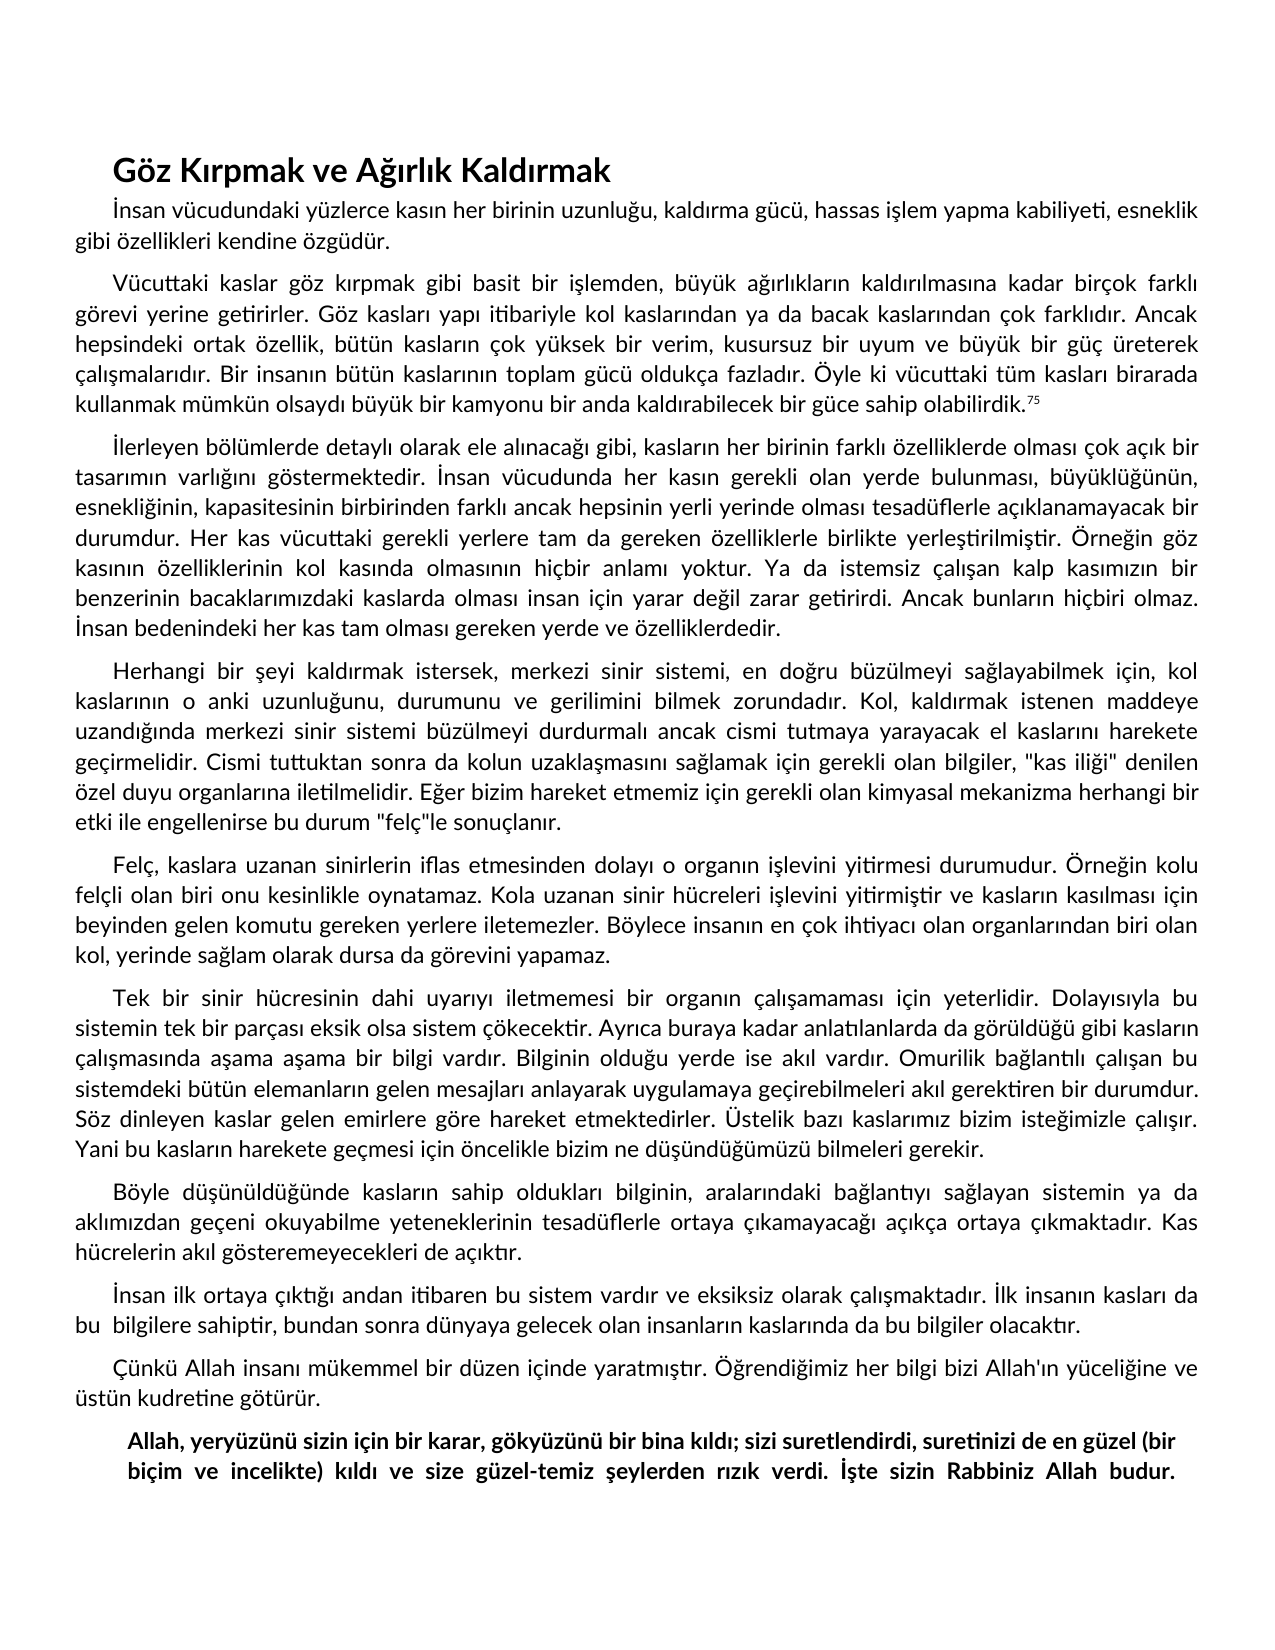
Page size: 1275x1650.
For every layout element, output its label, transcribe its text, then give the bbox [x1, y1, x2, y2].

text Tek bir sinir hücresinin dahi uyarıyı iletmemesi bir organın çalışamaması için yeterlidir. Dolayısıyla bu sistemin tek bir parçası eksik olsa sistem çökecektir. Ayrıca buraya kadar anlatılanlarda da görüldüğü gibi kasların çalışmasında aşama aşama bir bilgi vardır. Bilginin olduğu yerde ise akıl vardır. Omurilik bağlantılı çalışan bu sistemdeki bütün elemanların gelen mesajları anlayarak uygulamaya geçirebilmeleri akıl gerektiren bir durumdur. Söz dinleyen kaslar gelen emirlere göre hareket etmektedirler. Üstelik bazı kaslarımız bizim isteğimizle çalışır. Yani bu kasların harekete geçmesi için öncelikle bizim ne düşündüğümüzü bilmeleri gerekir. [75, 984, 1200, 1162]
text Felç, kaslara uzanan sinirlerin iflas etmesinden dolayı o organın işlevini yitirmesi durumudur. Örneğin kolu felçli olan biri onu kesinlikle oynatamaz. Kola uzanan sinir hücreleri işlevini yitirmiştir ve kasların kasılması için beyinden gelen komutu gereken yerlere iletemezler. Böylece insanın en çok ihtiyacı olan organlarından biri olan kol, yerinde sağlam olarak dursa da görevini yapamaz. [75, 850, 1200, 968]
text Allah, yeryüzünü sizin için bir karar, gökyüzünü bir bina kıldı; sizi suretlendirdi, suretinizi de en güzel (bir biçim ve incelikte) kıldı ve size güzel-temiz şeylerden rızık verdi. İşte sizin Rabbiniz Allah budur. [127, 1426, 1177, 1484]
text Vücuttaki kaslar göz kırpmak gibi basit bir işlemden, büyük ağırlıkların kaldırılmasına kadar birçok farklı görevi yerine getirirler. Göz kasları yapı itibariyle kol kaslarından ya da bacak kaslarından çok farklıdır. Ancak hepsindeki ortak özellik, bütün kasların çok yüksek bir verim, kusursuz bir uyum ve büyük bir güç üreterek çalışmalarıdır. Bir insanın bütün kaslarının toplam gücü oldukça fazladır. Öyle ki vücuttaki tüm kasları birarada kullanmak mümkün olsaydı büyük bir kamyonu bir anda kaldırabilecek bir güce sahip olabilirdik.75 [75, 269, 1200, 417]
text Herhangi bir şeyi kaldırmak istersek, merkezi sinir sistemi, en doğru büzülmeyi sağlayabilmek için, kol kaslarının o anki uzunluğunu, durumunu ve gerilimini bilmek zorundadır. Kol, kaldırmak istenen maddeye uzandığında merkezi sinir sistemi büzülmeyi durdurmalı ancak cismi tutmaya yarayacak el kaslarını harekete geçirmelidir. Cismi tuttuktan sonra da kolun uzaklaşmasını sağlamak için gerekli olan bilgiler, "kas iliği" denilen özel duyu organlarına iletilmelidir. Eğer bizim hareket etmemiz için gerekli olan kimyasal mekanizma herhangi bir etki ile engellenirse bu durum "felç"le sonuçlanır. [75, 657, 1200, 835]
text İnsan vücudundaki yüzlerce kasın her birinin uzunluğu, kaldırma gücü, hassas işlem yapma kabiliyeti, esneklik gibi özellikleri kendine özgüdür. [75, 196, 1200, 254]
text Böyle düşünüldüğünde kasların sahip oldukları bilginin, aralarındaki bağlantıyı sağlayan sistemin ya da aklımızdan geçeni okuyabilme yeteneklerinin tesadüflerle ortaya çıkamayacağı açıkça ortaya çıkmaktadır. Kas hücrelerin akıl gösteremeyecekleri de açıktır. [75, 1177, 1200, 1265]
text İnsan ilk ortaya çıktığı andan itibaren bu sistem vardır ve eksiksiz olarak çalışmaktadır. İlk insanın kasları da bu bilgilere sahiptir, bundan sonra dünyaya gelecek olan insanların kaslarında da bu bilgiler olacaktır. [75, 1281, 1200, 1338]
text İlerleyen bölümlerde detaylı olarak ele alınacağı gibi, kasların her birinin farklı özelliklerde olması çok açık bir tasarımın varlığını göstermektedir. İnsan vücudunda her kasın gerekli olan yerde bulunması, büyüklüğünün, esnekliğinin, kapasitesinin birbirinden farklı ancak hepsinin yerli yerinde olması tesadüflerle açıklanamayacak bir durumdur. Her kas vücuttaki gerekli yerlere tam da gereken özelliklerle birlikte yerleştirilmiştir. Örneğin göz kasının özelliklerinin kol kasında olmasının hiçbir anlamı yoktur. Ya da istemsiz çalışan kalp kasımızın bir benzerinin bacaklarımızdaki kaslarda olması insan için yarar değil zarar getirirdi. Ancak bunların hiçbiri olmaz. İnsan bedenindeki her kas tam olması gereken yerde ve özelliklerdedir. [75, 433, 1200, 641]
subtitle Göz Kırpmak ve Ağırlık Kaldırmak [112, 150, 1200, 190]
text Çünkü Allah insanı mükemmel bir düzen içinde yaratmıştır. Öğrendiğimiz her bilgi bizi Allah'ın yüceliğine ve üstün kudretine götürür. [75, 1353, 1200, 1411]
